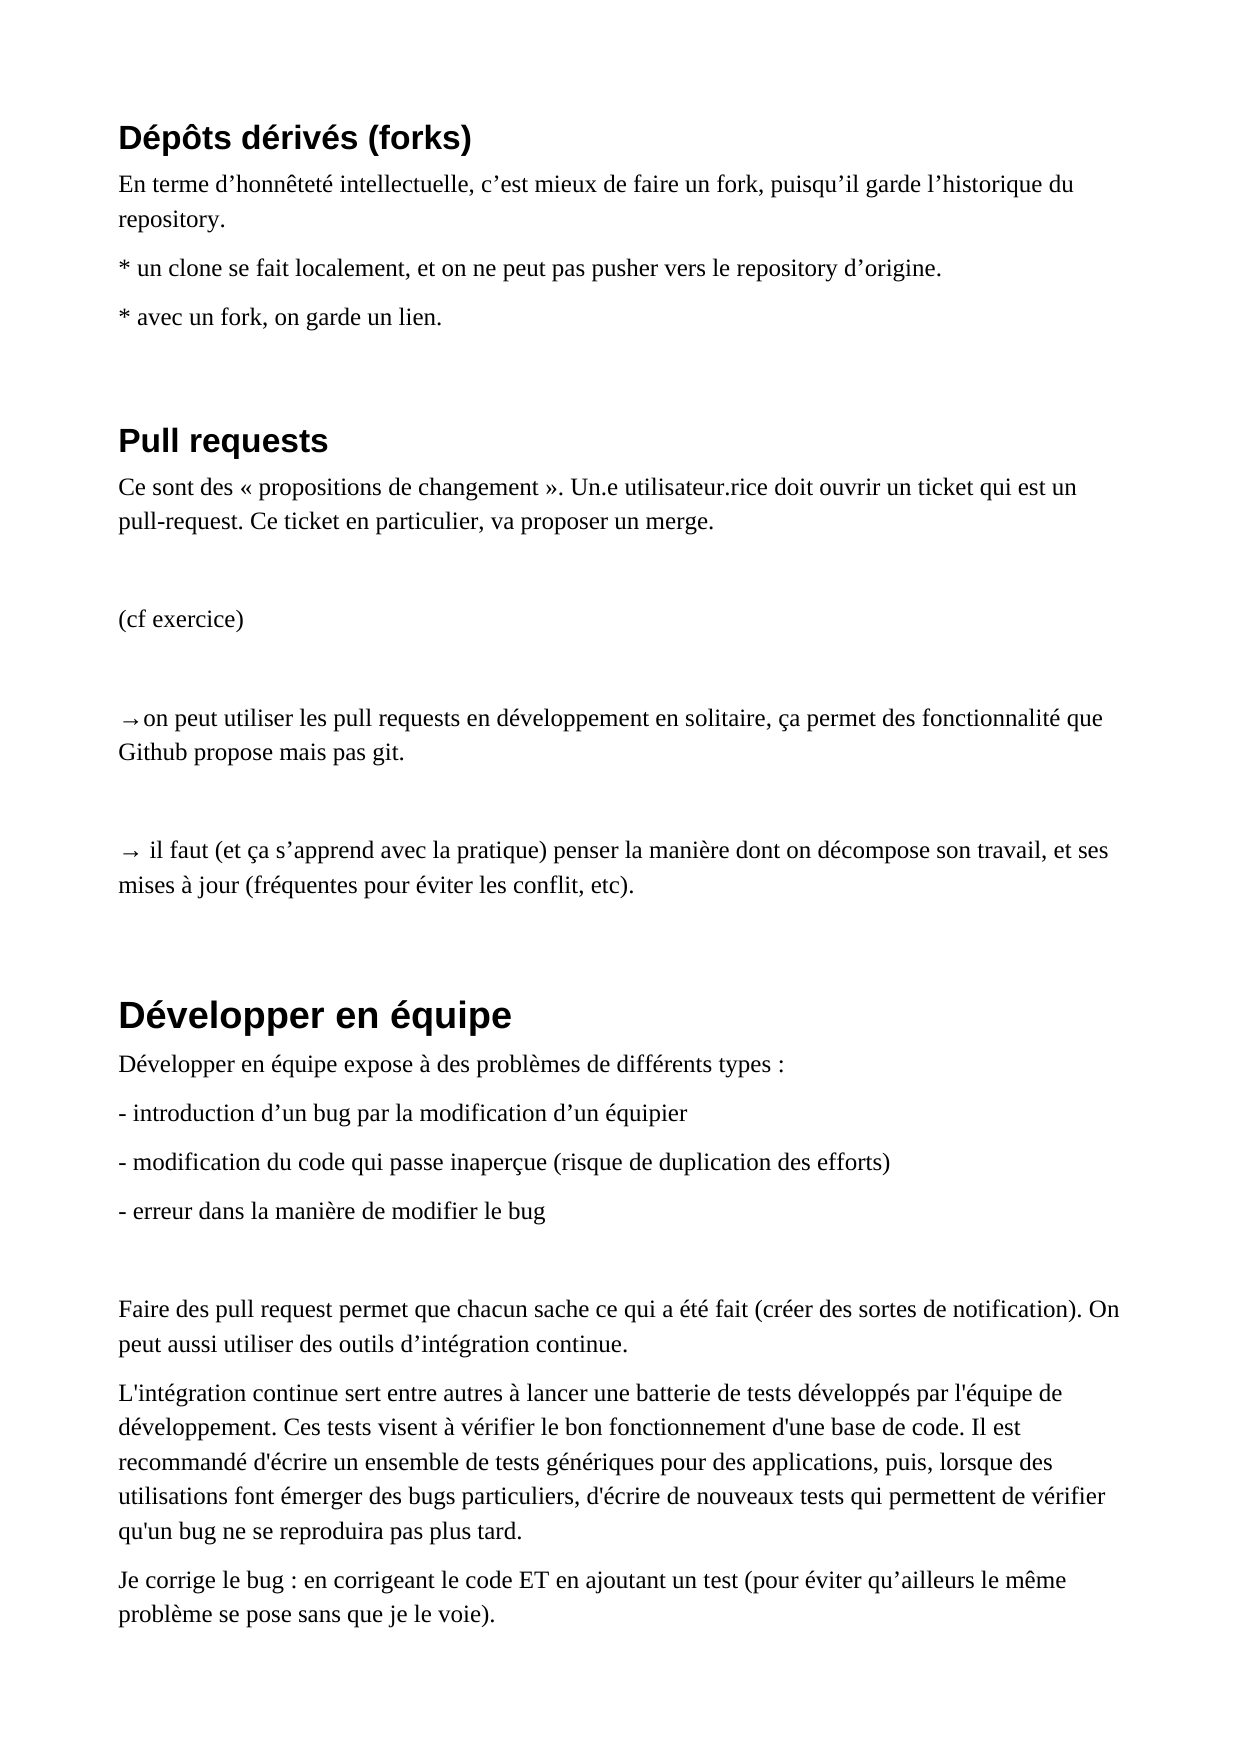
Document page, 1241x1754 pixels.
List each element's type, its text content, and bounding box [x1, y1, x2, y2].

text Je corrige le bug : en corrigeant le code ET en ajoutant un test (pour éviter qu’ailleurs le même problème se pose sans que je le voie). [118, 1565, 1122, 1628]
text - erreur dans la manière de modifier le bug [118, 1196, 1122, 1225]
text → il faut (et ça s’apprend avec la pratique) penser la manière dont on décompose son travail, et ses mises à jour (fréquentes pour éviter les conflit, etc). [118, 835, 1122, 898]
text L'intégration continue sert entre autres à lancer une batterie de tests développés par l'équipe de développement. Ces tests visent à vérifier le bon fonctionnement d'une base de code. Il est recommandé d'écrire un ensemble de tests génériques pour des applications, puis, lorsque des utilisations font émerger des bugs particuliers, d'écrire de nouveaux tests qui permettent de vérifier qu'un bug ne se reproduira pas plus tard. [118, 1378, 1122, 1544]
text Développer en équipe expose à des problèmes de différents types : [118, 1049, 1122, 1078]
text →on peut utiliser les pull requests en développement en solitaire, ça permet des fonctionnalité que Github propose mais pas git. [118, 703, 1122, 766]
text * un clone se fait localement, et on ne peut pas pusher vers le repository d’origine. [118, 253, 1122, 282]
text - modification du code qui passe inaperçue (risque de duplication des efforts) [118, 1147, 1122, 1176]
text * avec un fork, on garde un lien. [118, 302, 1122, 331]
subtitle Pull requests [118, 421, 1122, 459]
text Ce sont des « propositions de changement ». Un.e utilisateur.rice doit ouvrir un ticket qui est un pull-request. Ce ticket en particulier, va proposer un merge. [118, 472, 1122, 535]
subtitle Dépôts dérivés (forks) [118, 118, 1122, 157]
text En terme d’honnêteté intellectuelle, c’est mieux de faire un fork, puisqu’il garde l’historique du repository. [118, 169, 1122, 232]
text (cf exercice) [118, 604, 1122, 633]
text - introduction d’un bug par la modification d’un équipier [118, 1098, 1122, 1127]
text Faire des pull request permet que chacun sache ce qui a été fait (créer des sortes de notification). On peut aussi utiliser des outils d’intégration continue. [118, 1294, 1122, 1358]
subtitle Développer en équipe [118, 993, 1122, 1037]
